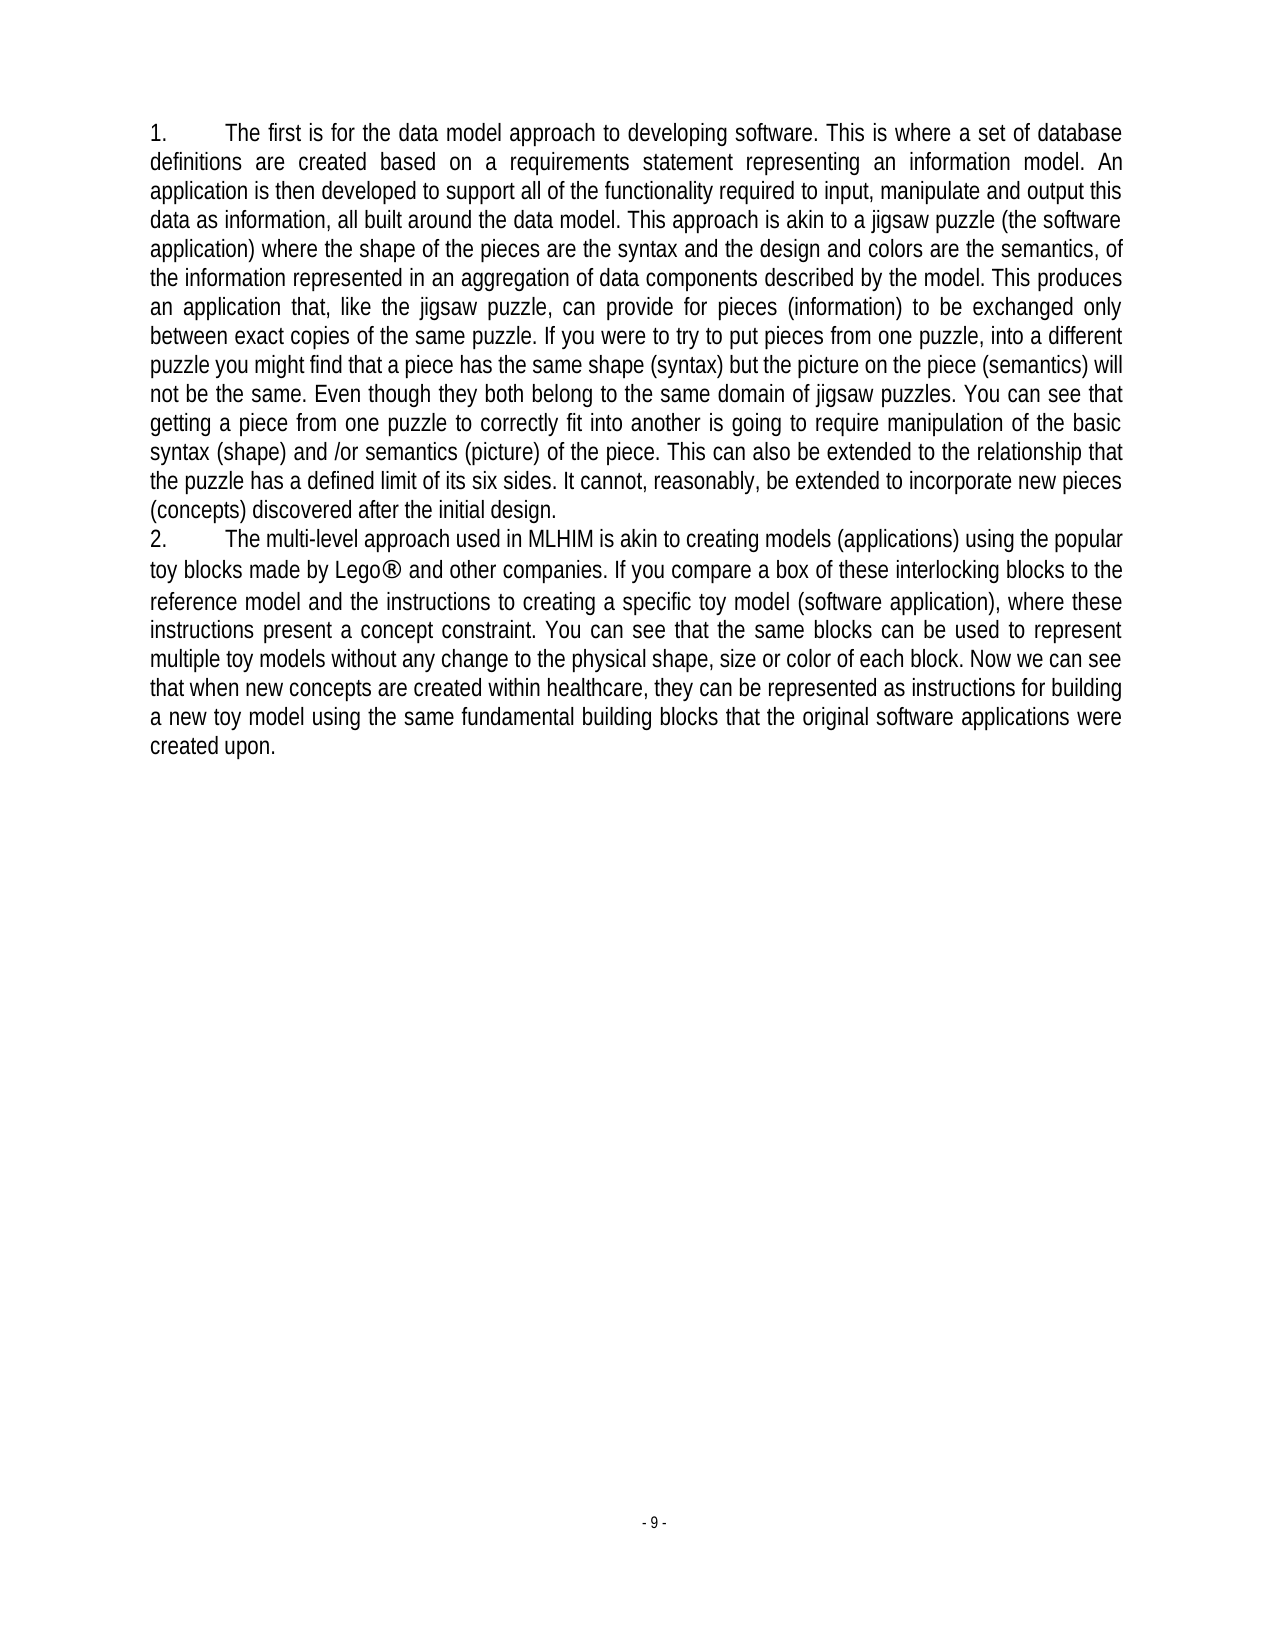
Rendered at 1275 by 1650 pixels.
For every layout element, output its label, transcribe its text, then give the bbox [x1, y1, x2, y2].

list The multi-level approach used in MLHIM is akin to creating models (applications) using the popular toy blocks made by Lego® and other companies. If you compare a box of these interlocking blocks to the reference model and the instructions to creating a specific toy model (software application), where these instructions present a concept constraint. You can see that the same blocks can be used to represent multiple toy models without any change to the physical shape, size or color of each block. Now we can see that when new concepts are created within healthcare, they can be represented as instructions for building a new toy model using the same fundamental building blocks that the original software applications were created upon. [150, 523, 1125, 760]
list The first is for the data model approach to developing software. This is where a set of database definitions are created based on a requirements statement representing an information model. An application is then developed to support all of the functionality required to input, manipulate and output this data as information, all built around the data model. This approach is akin to a jigsaw puzzle (the software application) where the shape of the pieces are the syntax and the design and colors are the semantics, of the information represented in an aggregation of data components described by the model. This produces an application that, like the jigsaw puzzle, can provide for pieces (information) to be exchanged only between exact copies of the same puzzle. If you were to try to put pieces from one puzzle, into a different puzzle you might find that a piece has the same shape (syntax) but the picture on the piece (semantics) will not be the same. Even though they both belong to the same domain of jigsaw puzzles. You can see that getting a piece from one puzzle to correctly fit into another is going to require manipulation of the basic syntax (shape) and /or semantics (picture) of the piece. This can also be extended to the relationship that the puzzle has a defined limit of its six sides. It cannot, reasonably, be extended to incorporate new pieces (concepts) discovered after the initial design. [150, 118, 1125, 523]
